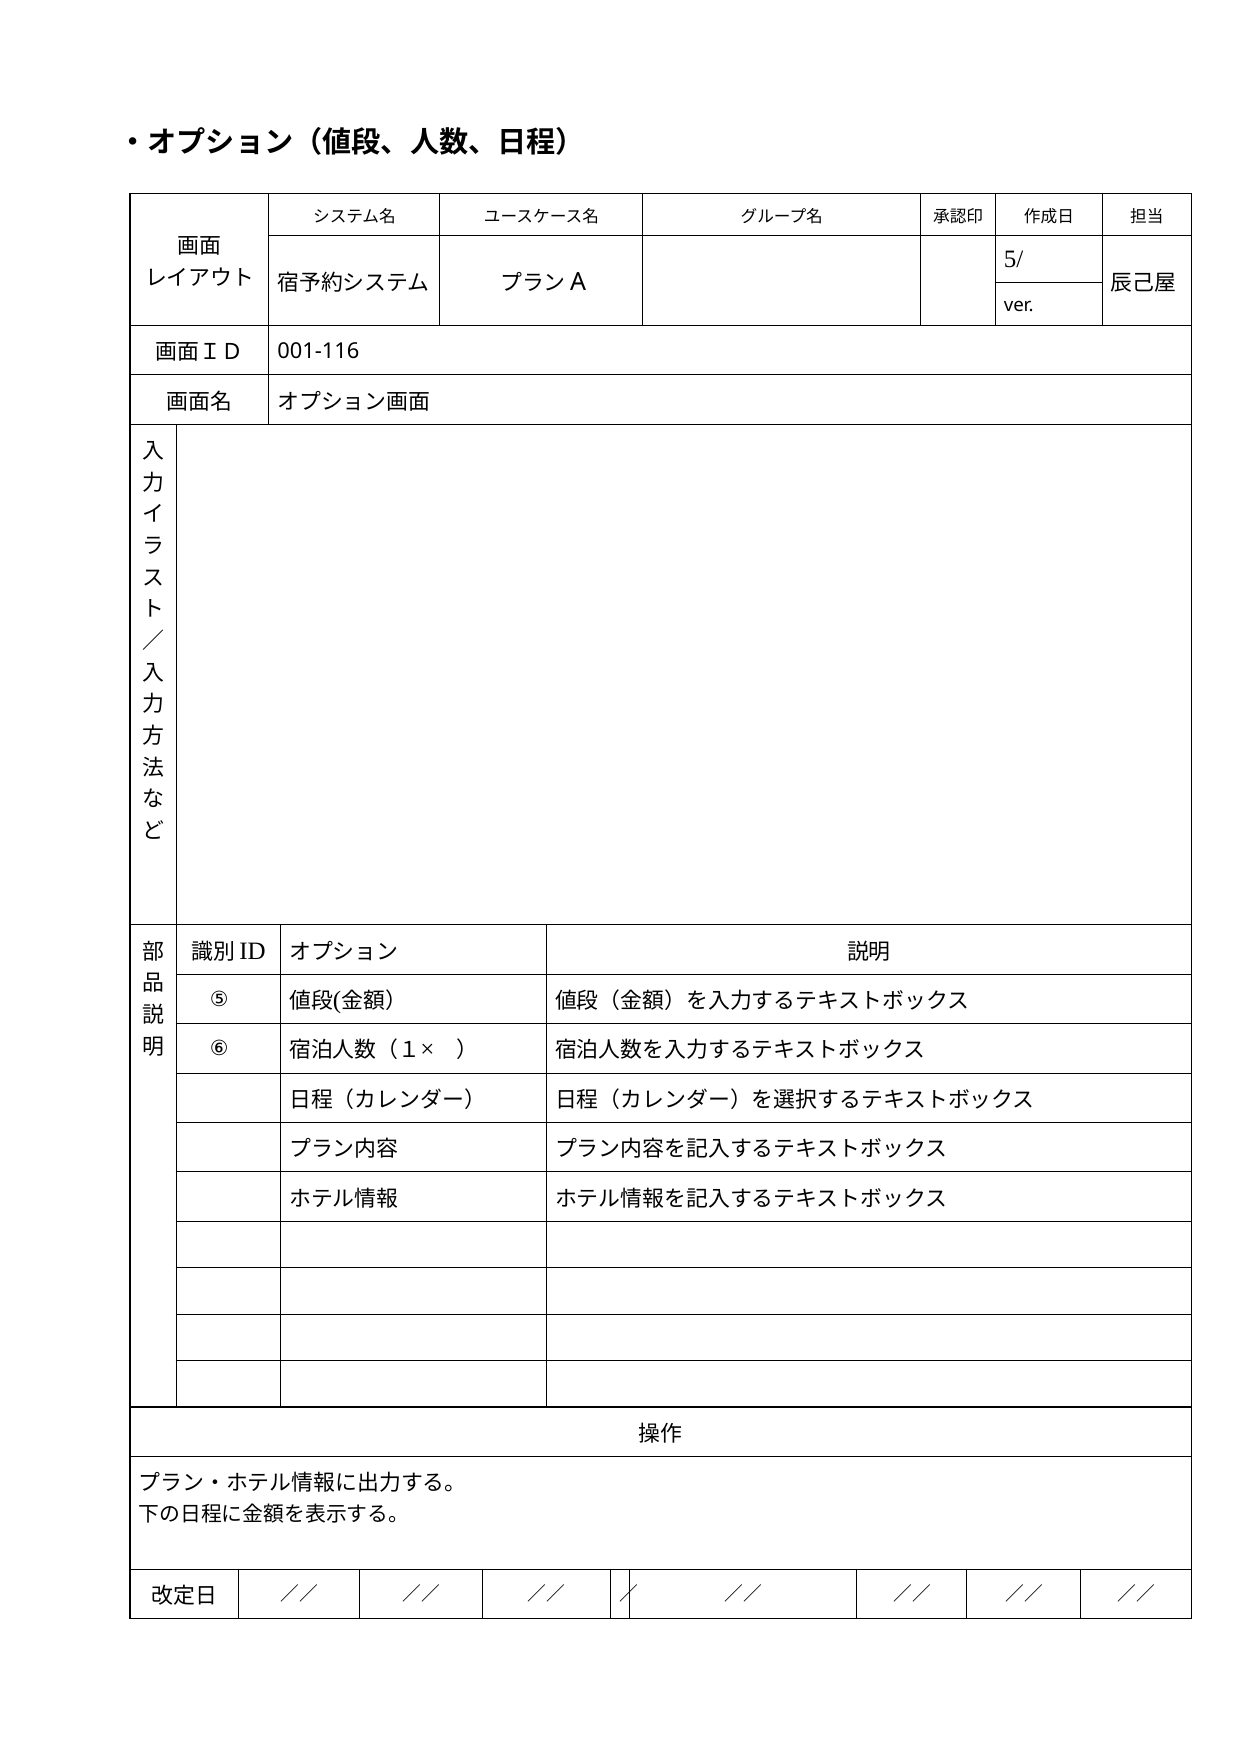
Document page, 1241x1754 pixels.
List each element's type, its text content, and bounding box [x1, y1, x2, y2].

table_cell 001-116 [269, 326, 1191, 374]
table_cell 辰己屋 [1103, 236, 1191, 325]
table_cell [177, 1024, 280, 1072]
table_cell [177, 1222, 280, 1267]
table_cell [177, 1315, 280, 1360]
table_cell 値段(金額） [281, 975, 546, 1023]
table_cell プラン内容を記入するテキストボックス [547, 1123, 1191, 1171]
table_cell [281, 1222, 546, 1267]
table_cell [281, 1361, 546, 1406]
table_header 作成日 [996, 194, 1102, 235]
table_cell ／／ [967, 1570, 1080, 1618]
table_cell 部品説明 [131, 925, 176, 1406]
table_cell [643, 236, 920, 325]
table_cell プラン内容 [281, 1123, 546, 1171]
table_cell オプション画面 [269, 375, 1191, 424]
table_header 担当 [1103, 194, 1191, 235]
table_cell 識別ID [177, 925, 280, 974]
table_cell [177, 1361, 280, 1406]
table_cell ／／ [630, 1570, 856, 1618]
table_cell プランA [440, 236, 642, 325]
table_cell [177, 1268, 280, 1313]
table_cell [547, 1361, 1191, 1406]
table_cell 5/ [996, 236, 1102, 282]
table_cell 入力イラスト／入力方法など [131, 425, 176, 924]
table_cell [547, 1315, 1191, 1360]
table_header ユースケース名 [440, 194, 642, 235]
table_cell 宿泊人数を入力するテキストボックス [547, 1024, 1191, 1072]
table_cell ／／ [1081, 1570, 1191, 1618]
table_cell [177, 425, 1191, 924]
table_cell オプション [281, 925, 546, 974]
table_cell ホテル情報 [281, 1172, 546, 1221]
table_cell [177, 1074, 280, 1122]
table_cell 画面名 [131, 375, 268, 424]
table_cell 宿予約システム [269, 236, 439, 325]
table_cell ／／ [239, 1570, 359, 1618]
table_cell [281, 1268, 546, 1313]
table_cell [547, 1222, 1191, 1267]
table_cell 日程（カレンダー）を選択するテキストボックス [547, 1074, 1191, 1122]
table_cell ／／ [360, 1570, 482, 1618]
table_cell 改定日 [131, 1570, 238, 1618]
table_cell 画面ＩＤ [131, 326, 268, 374]
table_cell ホテル情報を記入するテキストボックス [547, 1172, 1191, 1221]
table_cell [547, 1268, 1191, 1313]
table_cell ／／ [483, 1570, 610, 1618]
table_header システム名 [269, 194, 439, 235]
table_cell ver. [996, 283, 1102, 325]
table_cell [281, 1315, 546, 1360]
table_cell [177, 975, 280, 1023]
table_cell [177, 1172, 280, 1221]
table_header 画面 レイアウト [131, 194, 268, 325]
table_cell 操作 [131, 1408, 1191, 1456]
table_cell ／／ [611, 1570, 629, 1618]
table_header 承認印 [921, 194, 995, 235]
text ・オプション（値段、人数、日程） [118, 118, 1122, 160]
table_cell [177, 1123, 280, 1171]
table_cell 宿泊人数（１× ） [281, 1024, 546, 1072]
table_cell 説明 [547, 925, 1191, 974]
table_cell 日程（カレンダー） [281, 1074, 546, 1122]
table_header グループ名 [643, 194, 920, 235]
table_cell 値段（金額）を入力するテキストボックス [547, 975, 1191, 1023]
table_cell プラン・ホテル情報に出力する。 下の日程に金額を表示する。 [131, 1457, 1191, 1569]
table_cell [921, 236, 995, 325]
table_cell ／／ [857, 1570, 966, 1618]
